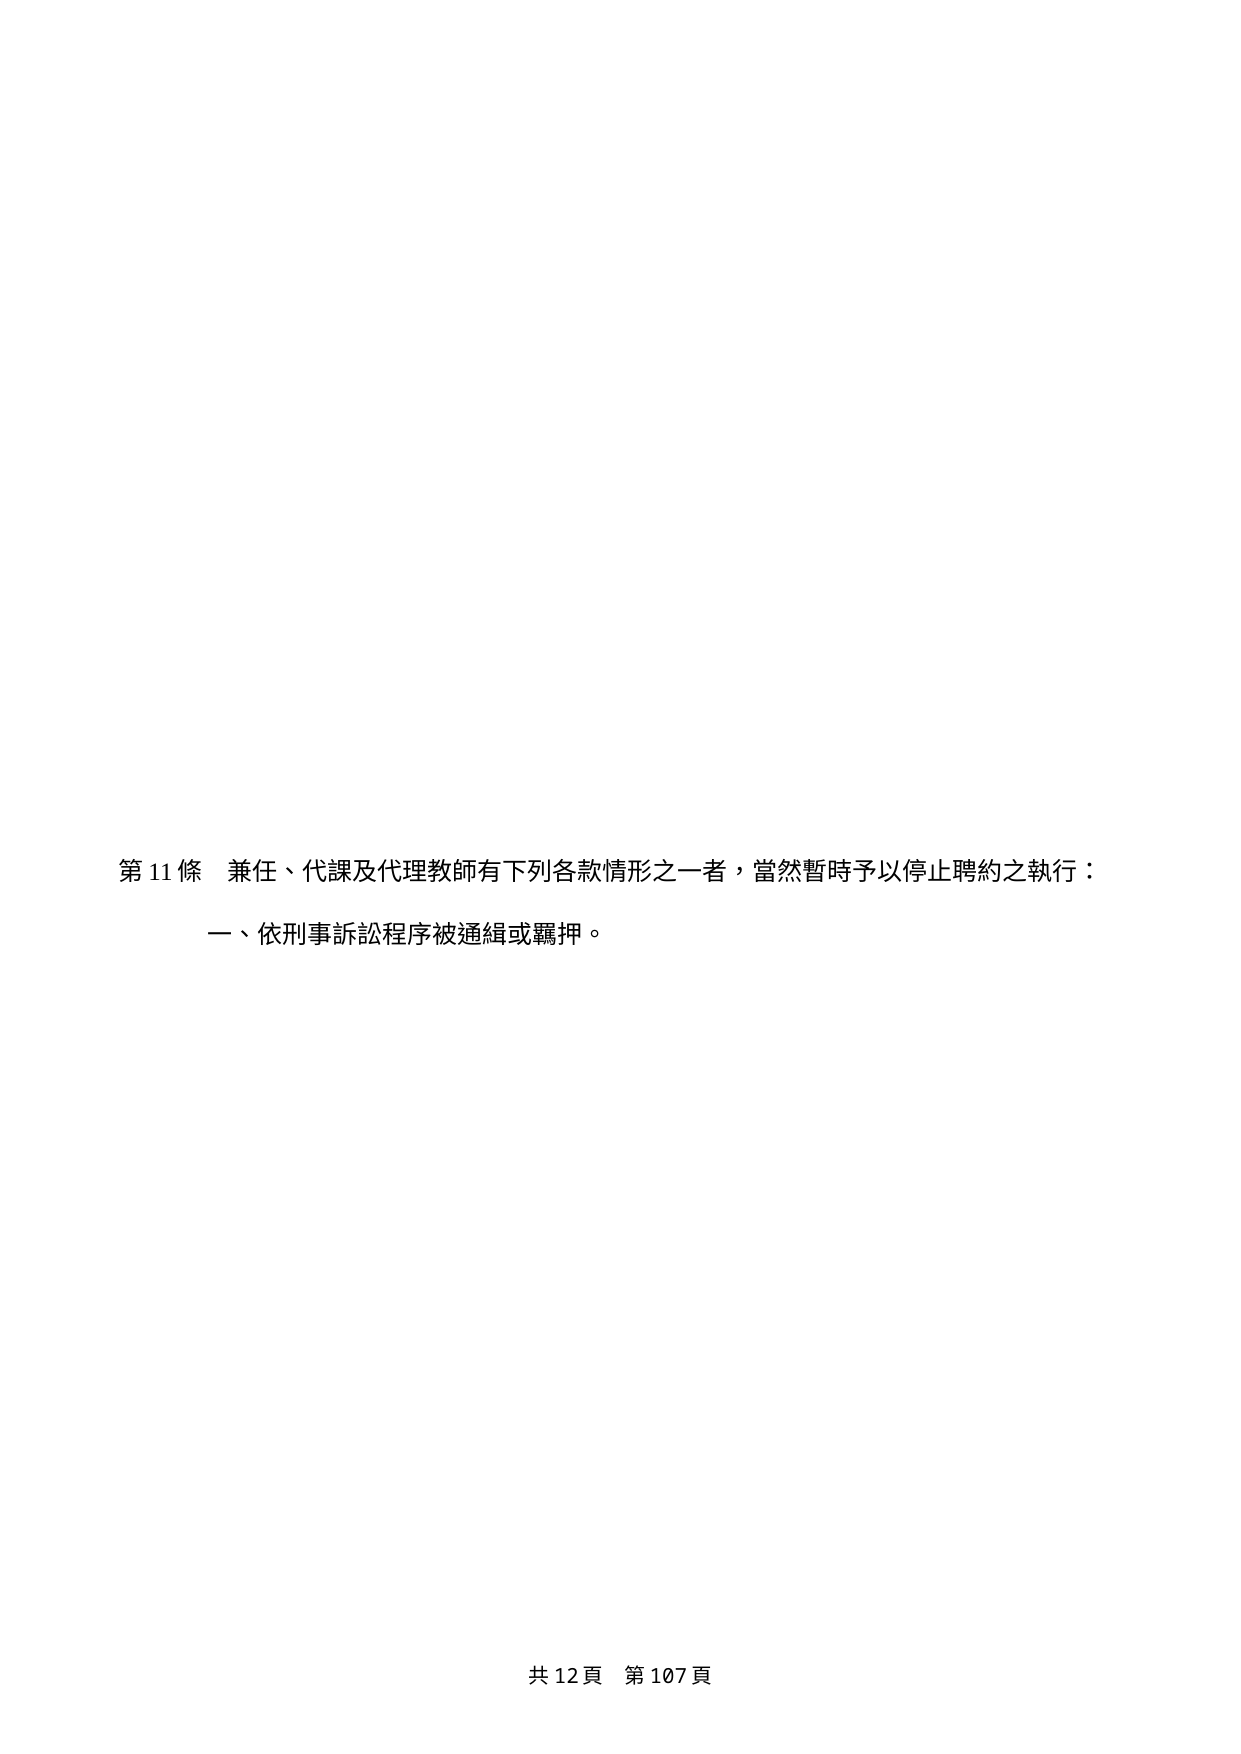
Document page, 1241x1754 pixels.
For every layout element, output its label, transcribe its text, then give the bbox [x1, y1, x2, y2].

text 一、依刑事訴訟程序被通緝或羈押。 [207, 891, 1122, 953]
text 第11條 兼任、代課及代理教師有下列各款情形之一者，當然暫時予以停止聘約之執行： [118, 828, 1122, 891]
